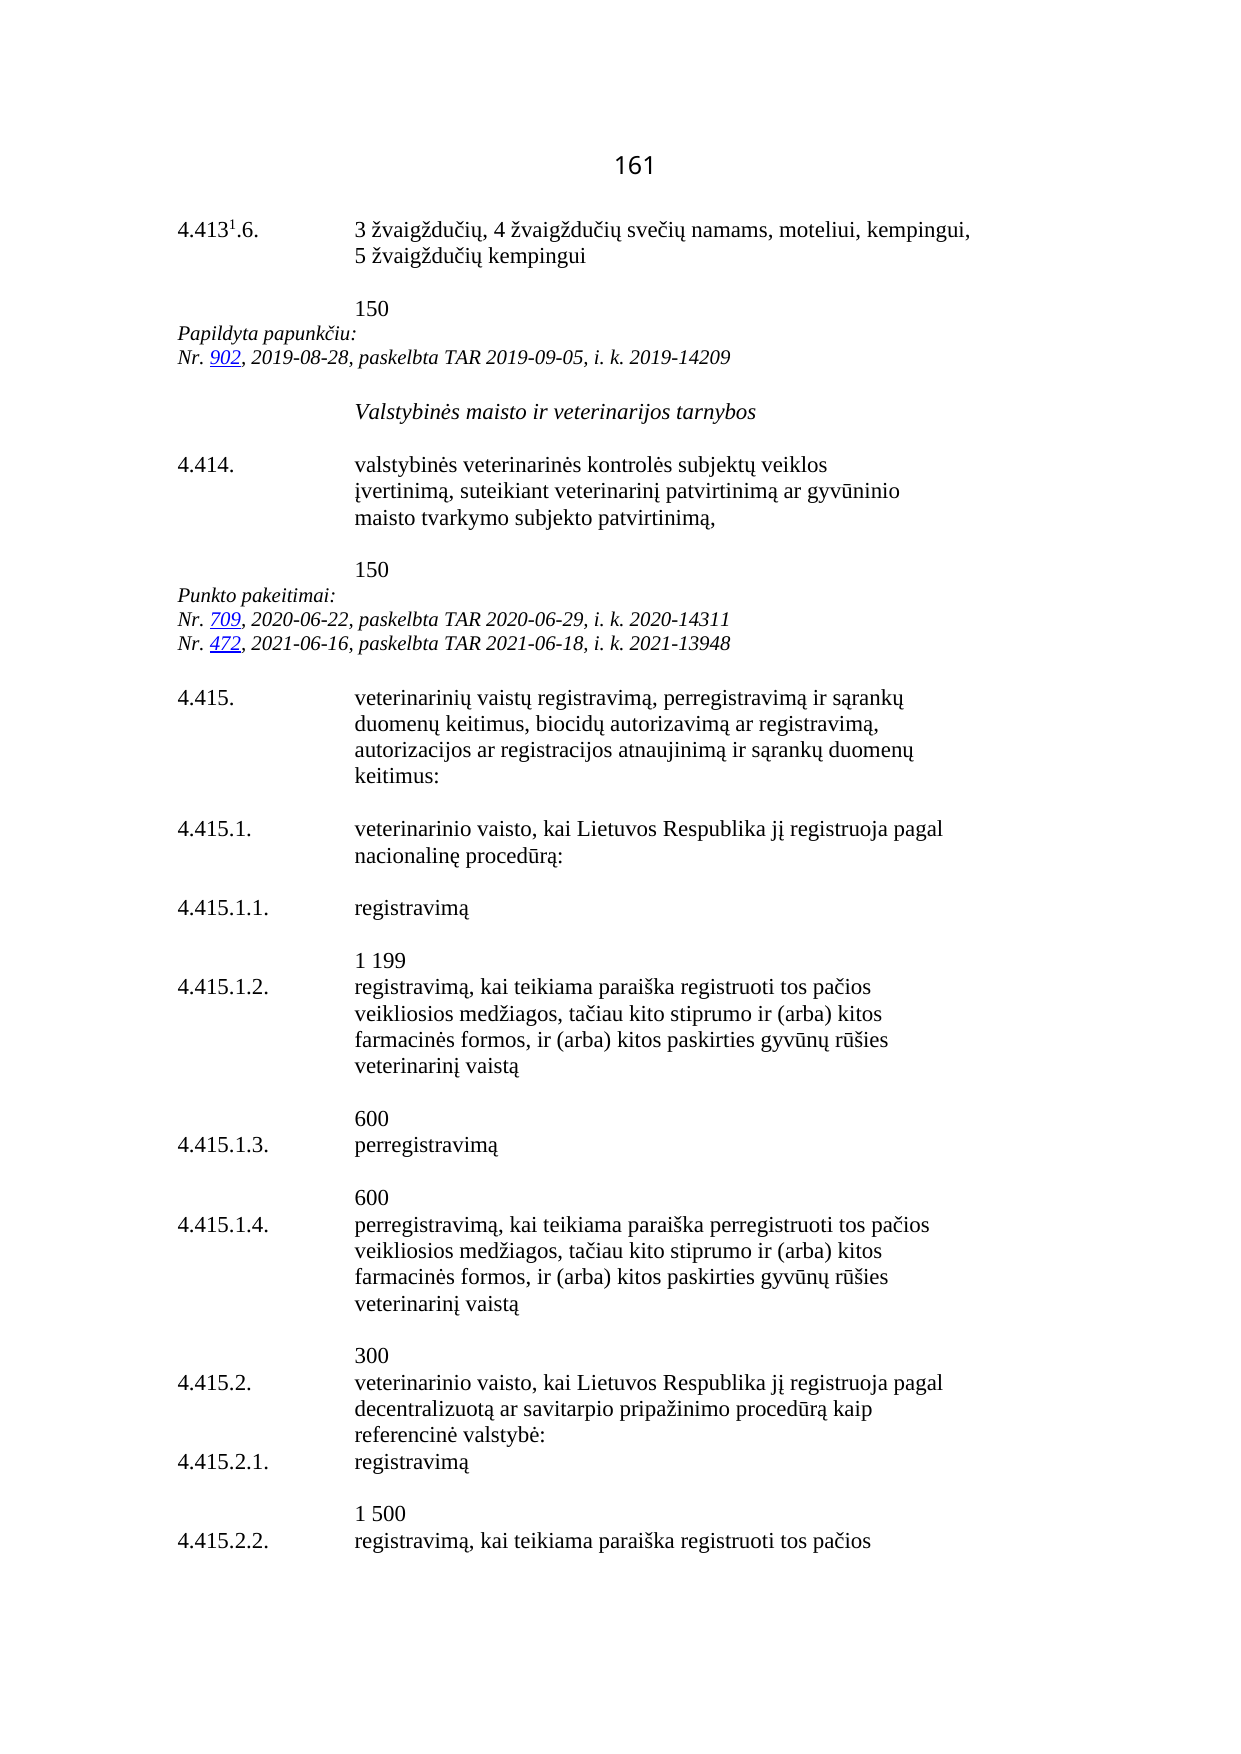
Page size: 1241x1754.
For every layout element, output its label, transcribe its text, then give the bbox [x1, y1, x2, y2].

text farmacinės formos, ir (arba) kitos paskirties gyvūnų rūšies [354, 1026, 945, 1052]
text 4.414. valstybinės veterinarinės kontrolės subjektų veiklos įvertinimą, suteikiant veterinarinį patvirtinimą ar gyvūninio maisto tvarkymo subjekto patvirtinimą, 150 [177, 451, 916, 583]
text Punkto pakeitimai: [177, 583, 1093, 607]
text veterinarinį vaistą 300 [354, 1290, 945, 1369]
text 4.4131.6. 3 žvaigždučių, 4 žvaigždučių svečių namams, moteliui, kempingui, 5 žvaigždučių kempingui 150 [177, 216, 1004, 321]
text farmacinės formos, ir (arba) kitos paskirties gyvūnų rūšies [354, 1263, 945, 1290]
text Nr. 472, 2021-06-16, paskelbta TAR 2021-06-18, i. k. 2021-13948 [177, 631, 1093, 655]
text 4.415.2.2. registravimą, kai teikiama paraiška registruoti tos pačios [177, 1527, 945, 1553]
text veikliosios medžiagos, tačiau kito stiprumo ir (arba) kitos [354, 1237, 945, 1263]
text 4.415.2. veterinarinio vaisto, kai Lietuvos Respublika jį registruoja pagal [177, 1369, 945, 1395]
text 4.415.1.1. registravimą 1 199 [177, 894, 945, 973]
text 4.415.1.3. perregistravimą 600 [177, 1132, 945, 1211]
text decentralizuotą ar savitarpio pripažinimo procedūrą kaip [354, 1395, 945, 1421]
text Papildyta papunkčiu: [177, 321, 1093, 345]
text Nr. 709, 2020-06-22, paskelbta TAR 2020-06-29, i. k. 2020-14311 [177, 607, 1093, 631]
text 4.415.1. veterinarinio vaisto, kai Lietuvos Respublika jį registruoja pagal [177, 815, 945, 842]
text keitimus: [354, 763, 945, 815]
text nacionalinę procedūrą: [354, 842, 945, 894]
text duomenų keitimus, biocidų autorizavimą ar registravimą, [354, 710, 945, 736]
text referencinė valstybė: [354, 1421, 945, 1448]
text veterinarinį vaistą 600 [354, 1052, 945, 1132]
text 4.415.1.2. registravimą, kai teikiama paraiška registruoti tos pačios [177, 973, 945, 1000]
text Valstybinės maisto ir veterinarijos tarnybos [354, 398, 945, 451]
text 4.415.2.1. registravimą 1 500 [177, 1448, 945, 1527]
text autorizacijos ar registracijos atnaujinimą ir sąrankų duomenų [354, 736, 945, 763]
text 4.415.1.4. perregistravimą, kai teikiama paraiška perregistruoti tos pačios [177, 1211, 945, 1237]
text veikliosios medžiagos, tačiau kito stiprumo ir (arba) kitos [354, 1000, 945, 1026]
text Nr. 902, 2019-08-28, paskelbta TAR 2019-09-05, i. k. 2019-14209 [177, 345, 1093, 369]
text 4.415. veterinarinių vaistų registravimą, perregistravimą ir sąrankų [177, 683, 945, 710]
